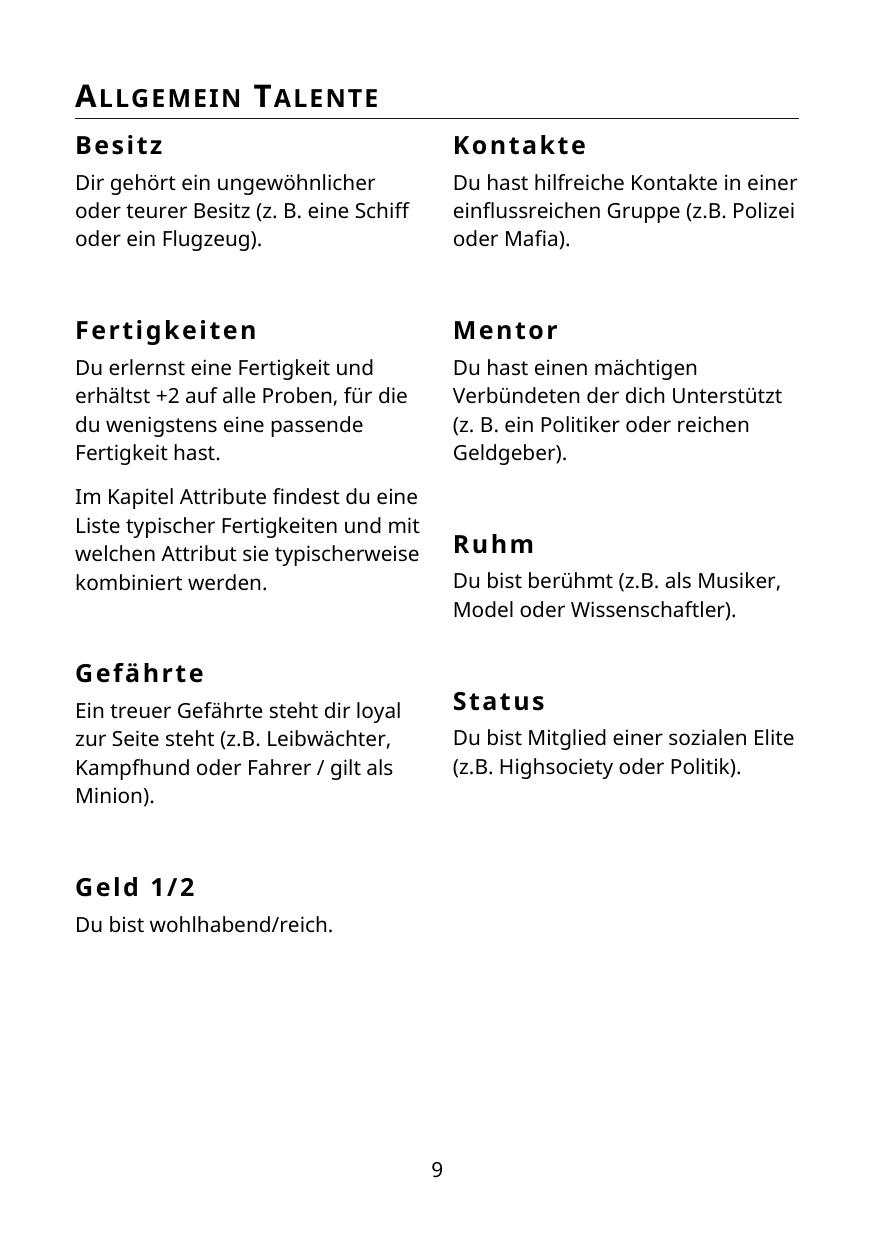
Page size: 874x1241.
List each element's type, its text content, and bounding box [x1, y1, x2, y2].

subtitle Geld 1/2 [75, 869, 421, 903]
text Du erlernst eine Fertigkeit und erhältst +2 auf alle Proben, für die du wenigstens eine passende Fertigkeit hast. [75, 353, 421, 467]
text Du bist Mitglied einer sozialen Elite (z.B. Highsociety oder Politik). [453, 723, 799, 780]
subtitle Allgemein Talente [75, 74, 799, 118]
text Im Kapitel Attribute findest du eine Liste typischer Fertigkeiten und mit welchen Attribut sie typischerweise kombiniert werden. [75, 482, 421, 596]
text Ein treuer Gefährte steht dir loyal zur Seite steht (z.B. Leibwächter, Kampfhund oder Fahrer / gilt als Minion). [75, 696, 421, 810]
subtitle Besitz [75, 127, 421, 161]
subtitle Kontakte [453, 127, 799, 161]
subtitle Ruhm [453, 526, 799, 560]
subtitle Mentor [453, 313, 799, 347]
text Dir gehört ein ungewöhnlicher oder teurer Besitz (z. B. eine Schiff oder ein Flugzeug). [75, 168, 421, 253]
text Du hast einen mächtigen Verbündeten der dich Unterstützt (z. B. ein Politiker oder reichen Geldgeber). [453, 353, 799, 467]
text Du bist wohlhabend/reich. [75, 910, 421, 938]
subtitle Status [453, 683, 799, 717]
text Du hast hilfreiche Kontakte in einer einflussreichen Gruppe (z.B. Polizei oder Mafia). [453, 168, 799, 253]
text Du bist berühmt (z.B. als Musiker, Model oder Wissenschaftler). [453, 567, 799, 623]
subtitle Gefährte [75, 656, 421, 690]
subtitle Fertigkeiten [75, 313, 421, 347]
